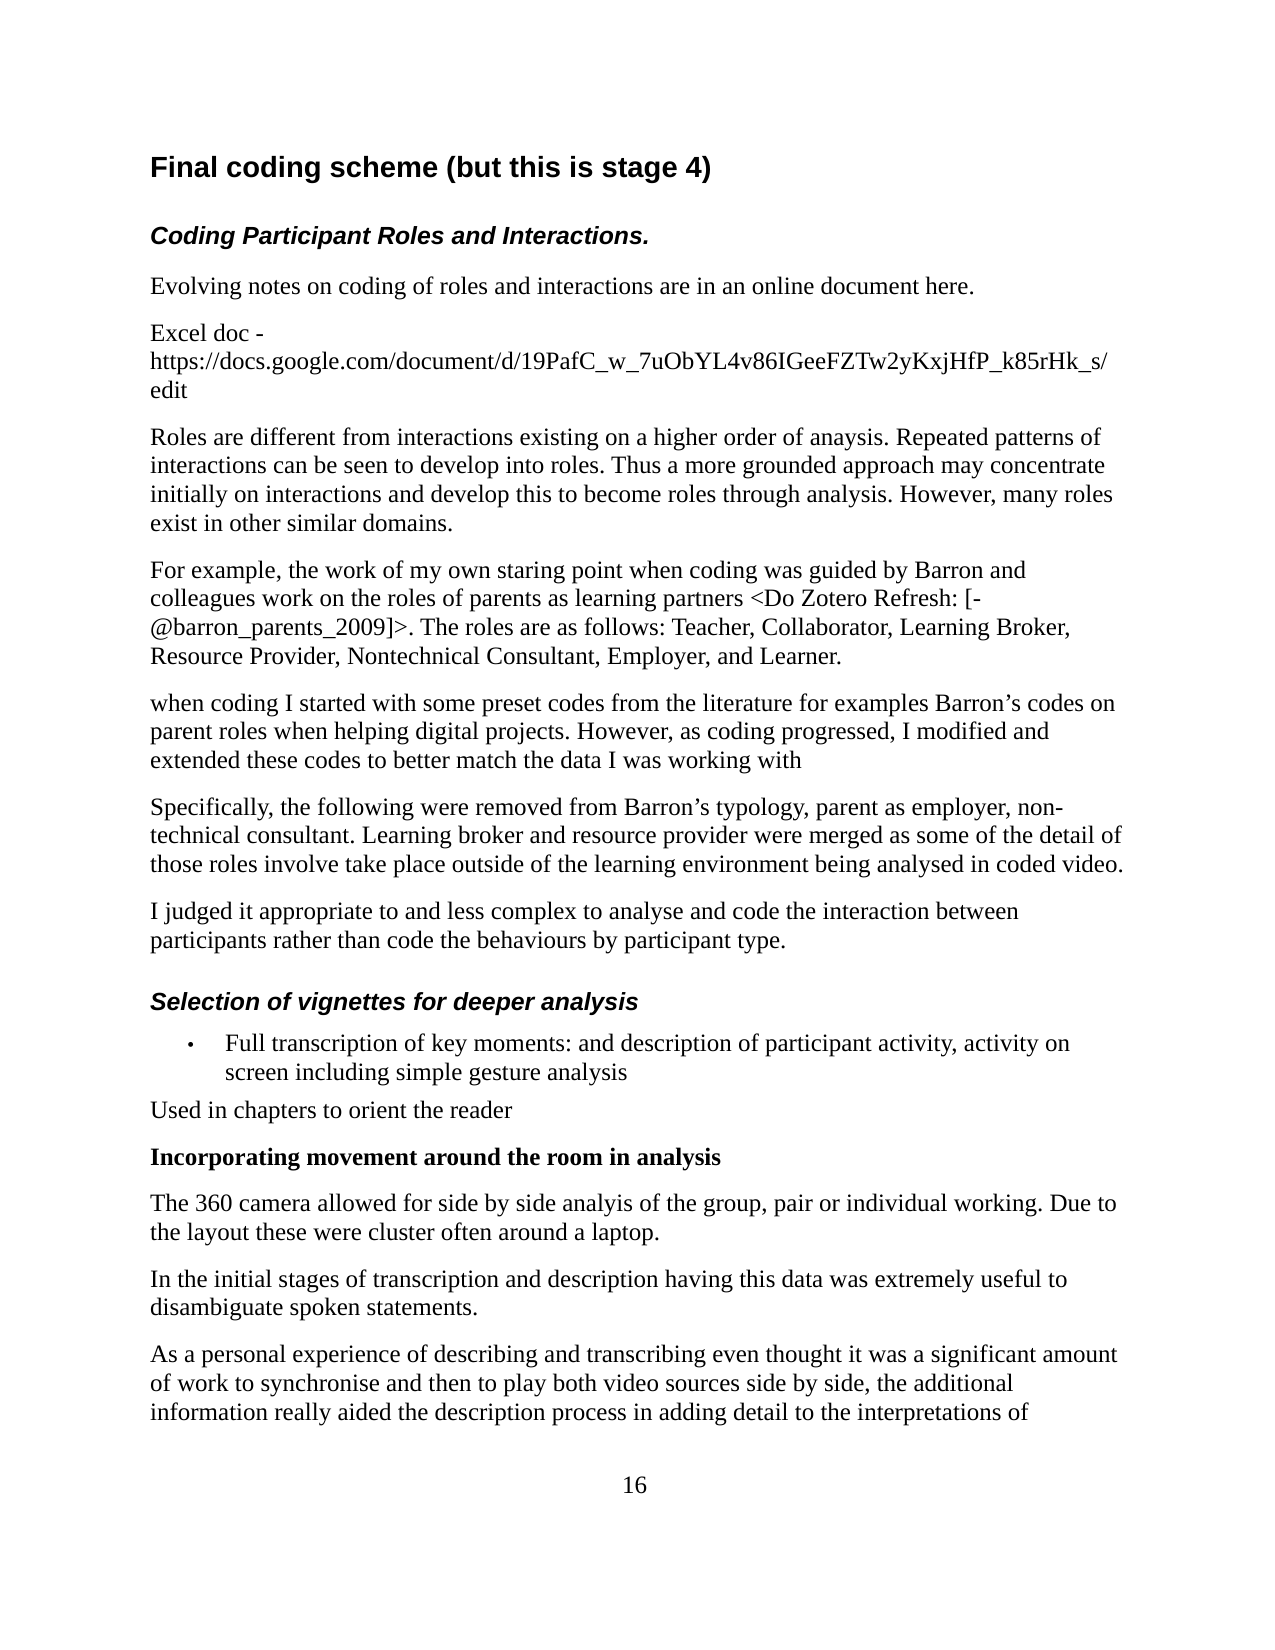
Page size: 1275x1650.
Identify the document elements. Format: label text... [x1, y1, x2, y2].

text In the initial stages of transcription and description having this data was extremely useful to disambiguate spoken statements. [150, 1264, 1125, 1321]
subtitle Selection of vignettes for deeper analysis [150, 987, 1125, 1016]
subtitle Coding Participant Roles and Interactions. [150, 221, 1125, 249]
list Full transcription of key moments: and description of participant activity, activity on screen including simple gesture analysis [187, 1028, 1125, 1086]
text I judged it appropriate to and less complex to analyse and code the interaction between participants rather than code the behaviours by participant type. [150, 896, 1125, 953]
text Evolving notes on coding of roles and interactions are in an online document here. [150, 271, 1125, 300]
text The 360 camera allowed for side by side analyis of the group, pair or individual working. Due to the layout these were cluster often around a laptop. [150, 1188, 1125, 1246]
text Excel doc - https://docs.google.com/document/d/19PafC_w_7uObYL4v86IGeeFZTw2yKxjHfP_k85rHk_s/edit [150, 318, 1125, 404]
text Roles are different from interactions existing on a higher order of anaysis. Repeated patterns of interactions can be seen to develop into roles. Thus a more grounded approach may concentrate initially on interactions and develop this to become roles through analysis. However, many roles exist in other similar domains. [150, 422, 1125, 537]
text Incorporating movement around the room in analysis [150, 1142, 1125, 1170]
text when coding I started with some preset codes from the literature for examples Barron’s codes on parent roles when helping digital projects. However, as coding progressed, I modified and extended these codes to better match the data I was working with [150, 688, 1125, 774]
text For example, the work of my own staring point when coding was guided by Barron and colleagues work on the roles of parents as learning partners <Do Zotero Refresh: [-@barron_parents_2009]>. The roles are as follows: Teacher, Collaborator, Learning Broker, Resource Provider, Nontechnical Consultant, Employer, and Learner. [150, 555, 1125, 670]
text As a personal experience of describing and transcribing even thought it was a significant amount of work to synchronise and then to play both video sources side by side, the additional information really aided the description process in adding detail to the interpretations of [150, 1339, 1125, 1425]
subtitle Final coding scheme (but this is stage 4) [150, 150, 1125, 183]
text Used in chapters to orient the reader [150, 1095, 1125, 1124]
text Specifically, the following were removed from Barron’s typology, parent as employer, non-technical consultant. Learning broker and resource provider were merged as some of the detail of those roles involve take place outside of the learning environment being analysed in coded video. [150, 792, 1125, 878]
